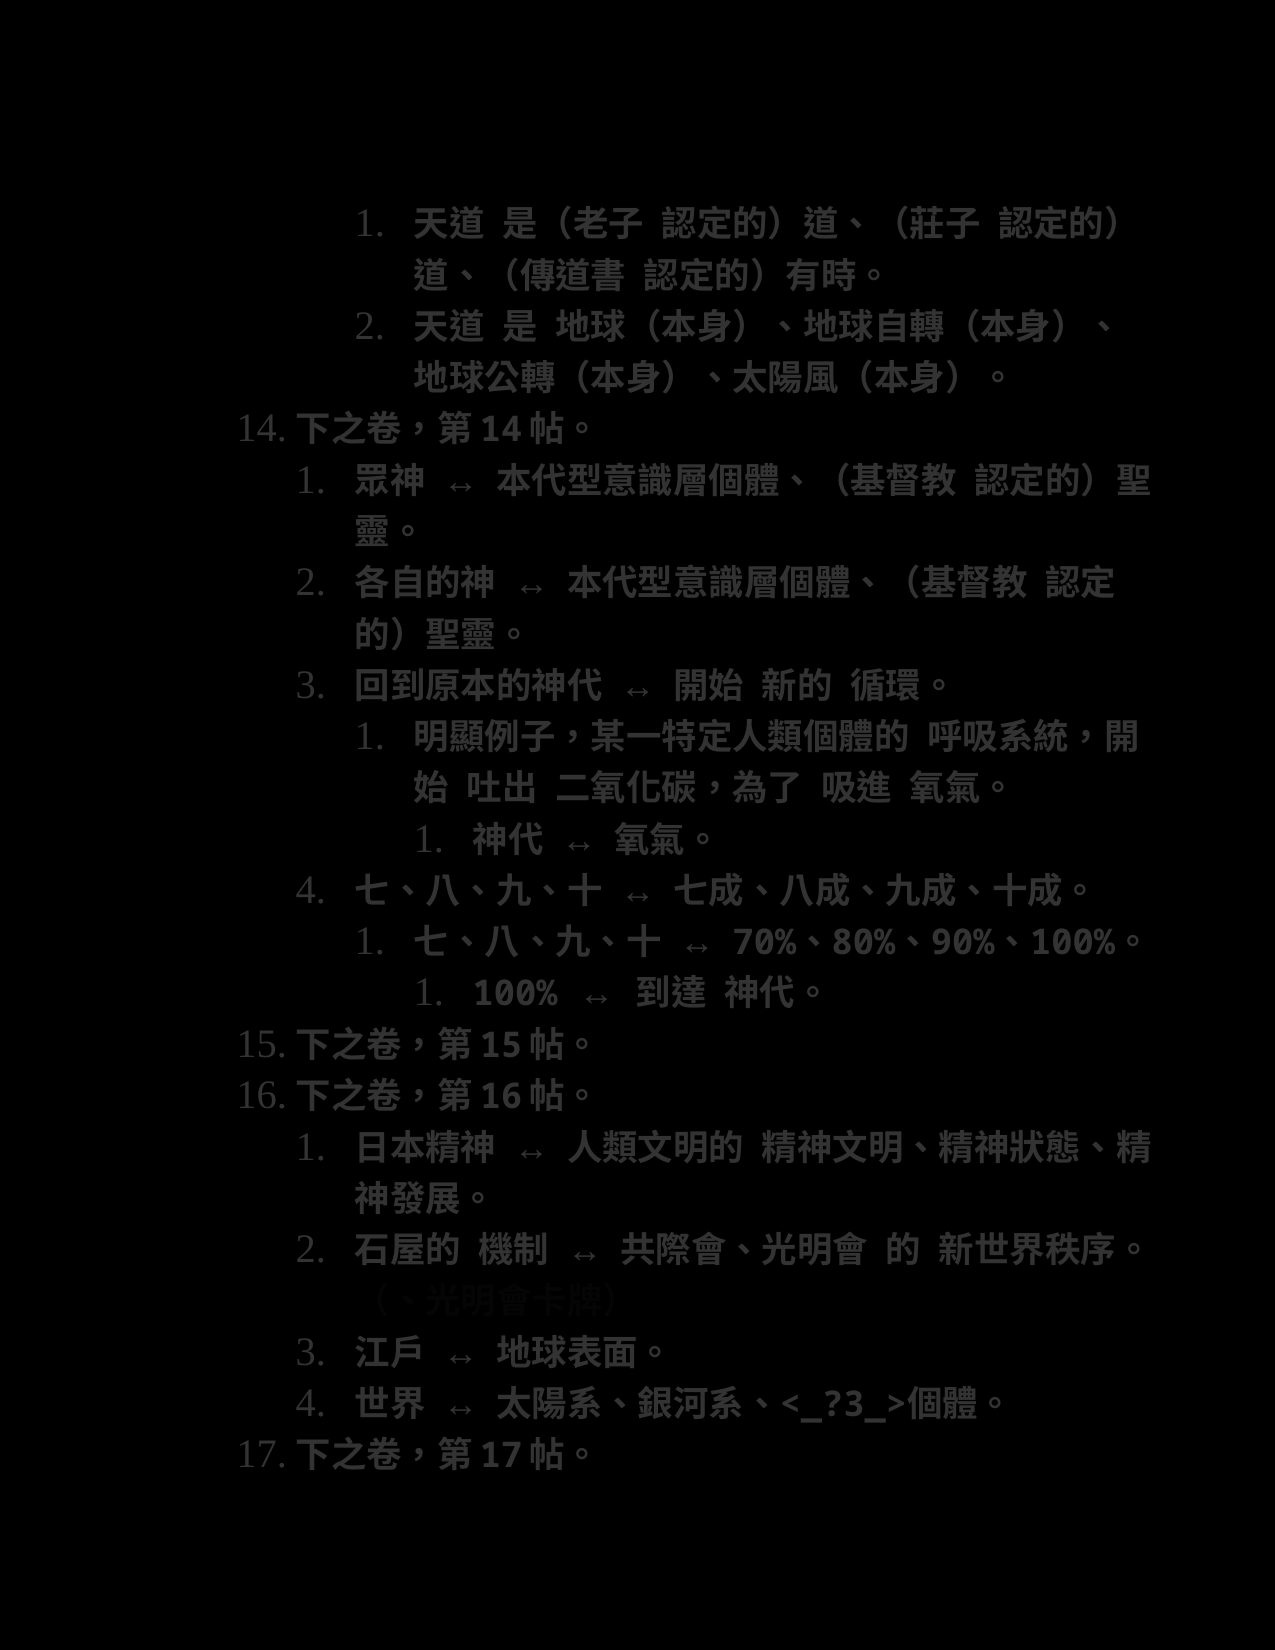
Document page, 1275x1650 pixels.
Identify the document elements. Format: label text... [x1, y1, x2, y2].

list 明顯例子，某一特定人類個體的 呼吸系統，開始 吐出 二氧化碳，為了 吸進 氧氣。 [354, 708, 1157, 811]
list 下之卷，第15帖。 [236, 1016, 1157, 1067]
list 天道 是 地球（本身）、地球自轉（本身）、地球公轉（本身）、太陽風（本身）。 [354, 298, 1157, 401]
list 七、八、九、十 ↔ 七成、八成、九成、十成。 [295, 862, 1157, 913]
list 世界 ↔ 太陽系、銀河系、<_?3_>個體。 [295, 1375, 1157, 1426]
list 七、八、九、十 ↔ 70%、80%、90%、100%。 [354, 913, 1157, 965]
list 各自的神 ↔ 本代型意識層個體、（基督教 認定的）聖靈。 [295, 555, 1157, 657]
list 神代 ↔ 氧氣。 [413, 811, 1157, 862]
list 眾神 ↔ 本代型意識層個體、（基督教 認定的）聖靈。 [295, 452, 1157, 555]
list 天道 是（老子 認定的）道、（莊子 認定的）道、（傳道書 認定的）有時。 [354, 196, 1157, 298]
list 日本精神 ↔ 人類文明的 精神文明、精神狀態、精神發展。 [295, 1119, 1157, 1221]
list 江戶 ↔ 地球表面。 [295, 1324, 1157, 1375]
list 下之卷，第17帖。 [236, 1426, 1157, 1478]
list 下之卷，第14帖。 [236, 401, 1157, 452]
list 回到原本的神代 ↔ 開始 新的 循環。 [295, 657, 1157, 708]
list 石屋的 機制 ↔ 共際會、光明會 的 新世界秩序。（、光明會卡牌） [295, 1221, 1157, 1324]
list 100% ↔ 到達 神代。 [413, 965, 1157, 1016]
list 下之卷，第16帖。 [236, 1067, 1157, 1119]
